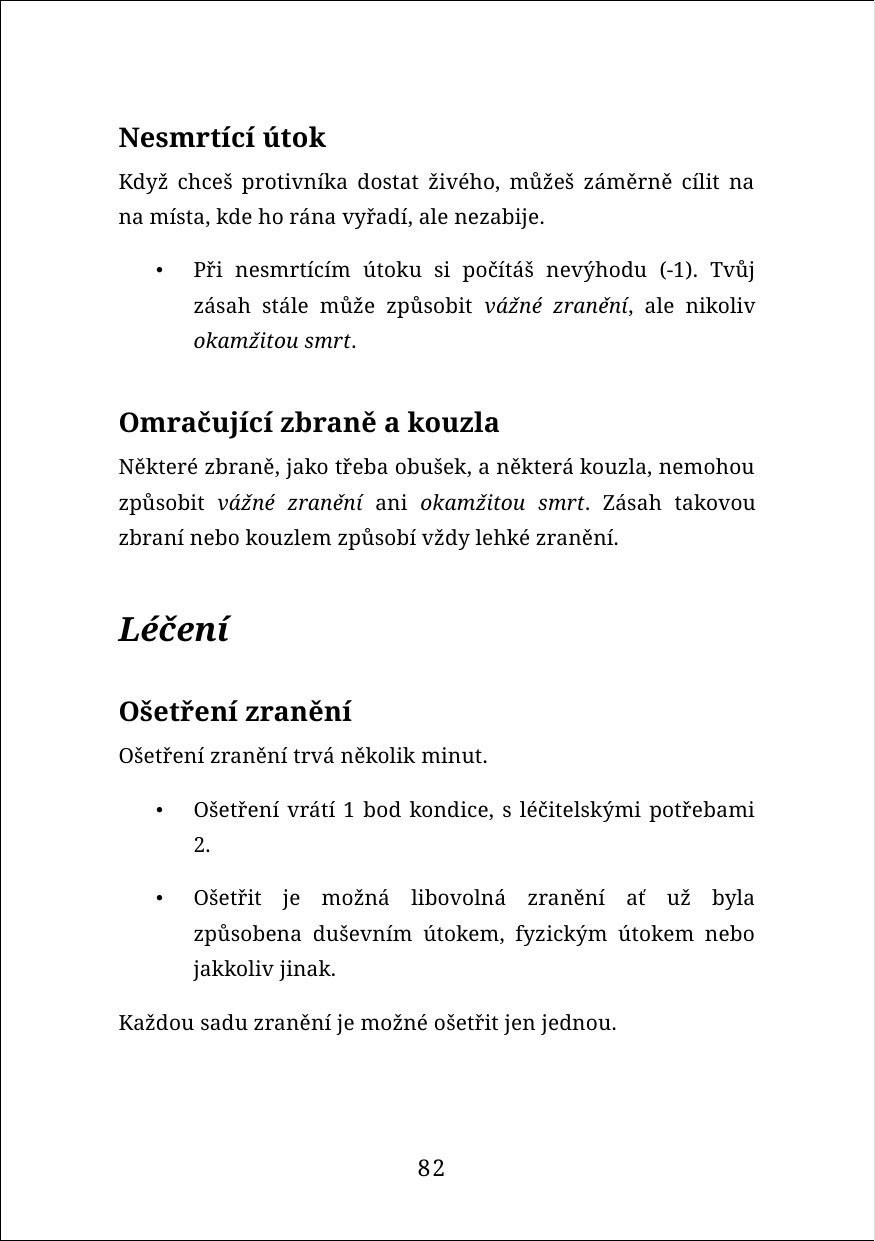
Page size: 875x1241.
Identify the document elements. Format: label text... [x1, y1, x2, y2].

list Ošetřit je možná libovolná zranění ať už byla způsobena duševním útokem, fyzickým útokem nebo jakkoliv jinak. [156, 883, 756, 983]
list Při nesmrtícím útoku si počítáš nevýhodu (-1). Tvůj zásah stále může způsobit vážné zranění, ale nikoliv okamžitou smrt. [156, 256, 756, 355]
text Některé zbraně, jako třeba obušek, a některá kouzla, nemohou způsobit vážné zranění ani okamžitou smrt. Zásah takovou zbraní nebo kouzlem způsobí vždy lehké zranění. [118, 452, 756, 552]
text Ošetření zranění trvá několik minut. [118, 741, 756, 770]
subtitle Omračující zbraně a kouzla [118, 403, 756, 440]
subtitle Nesmrtící útok [118, 118, 756, 155]
text Když chceš protivníka dostat živého, můžeš záměrně cílit na na místa, kde ho rána vyřadí, ale nezabije. [118, 167, 756, 231]
text Každou sadu zranění je možné ošetřit jen jednou. [118, 1008, 756, 1036]
subtitle Léčení [118, 606, 756, 651]
subtitle Ošetření zranění [118, 693, 756, 730]
list Ošetření vrátí 1 bod kondice, s léčitelskými potřebami 2. [156, 795, 756, 859]
